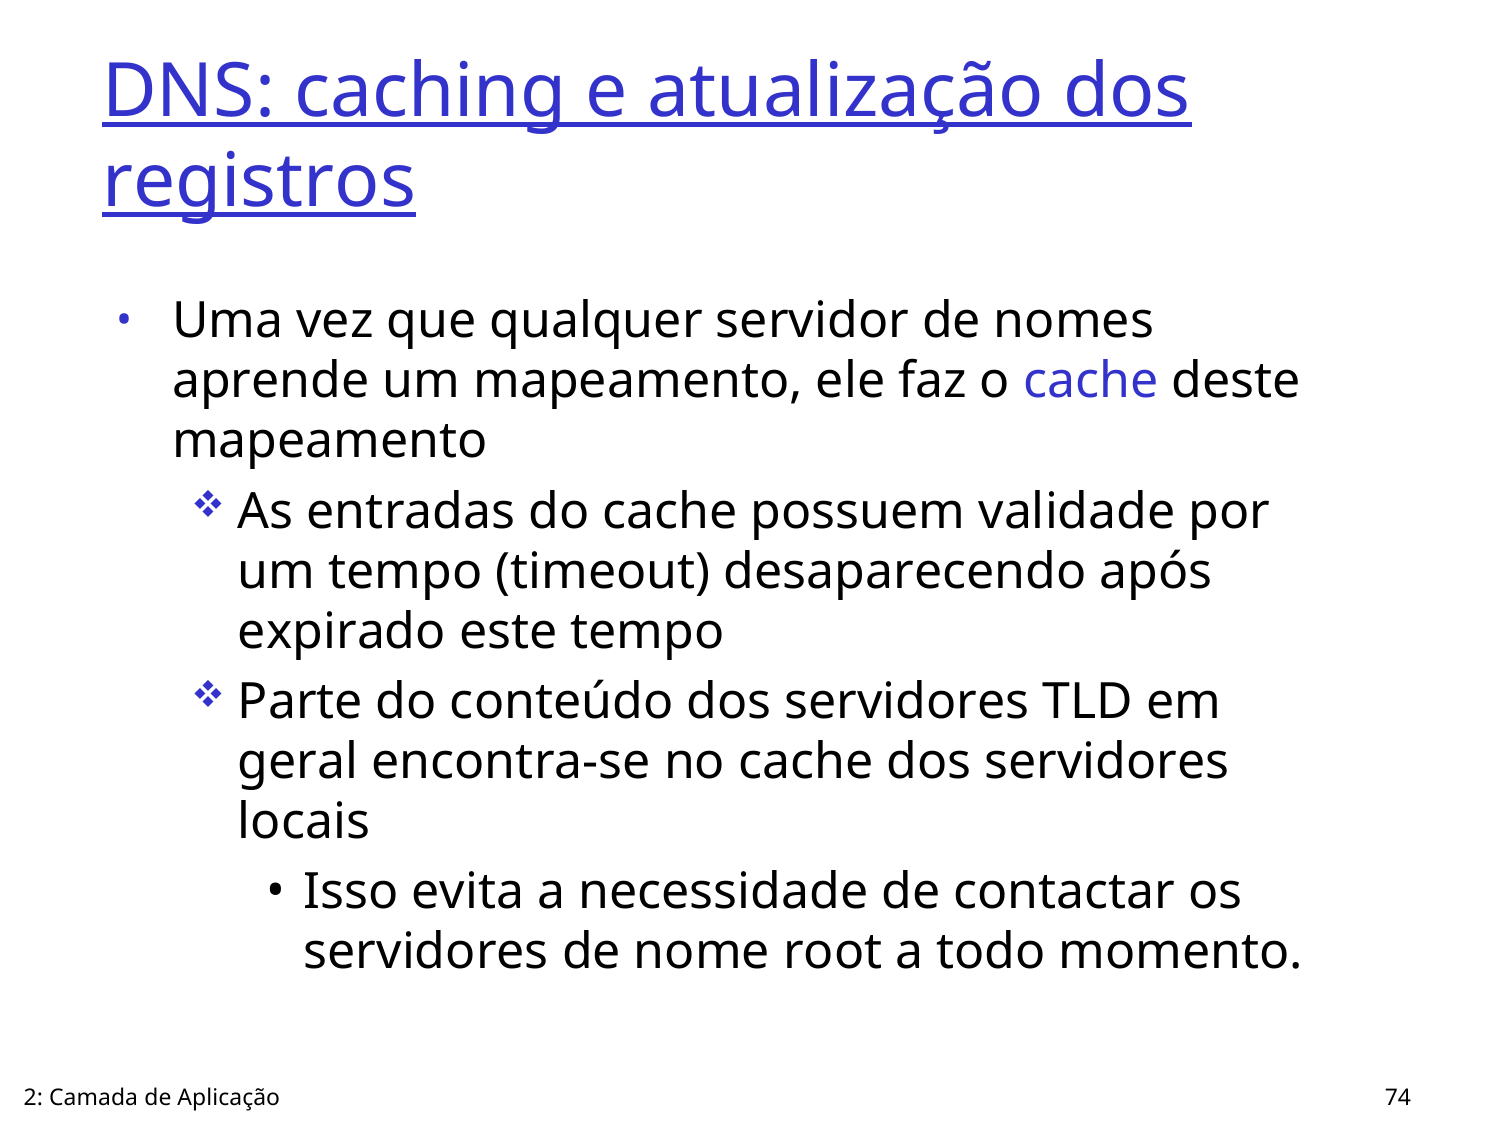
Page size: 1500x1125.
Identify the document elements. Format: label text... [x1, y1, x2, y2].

title DNS: caching e atualização dos registros [87, 33, 1363, 229]
list Uma vez que qualquer servidor de nomes aprende um mapeamento, ele faz o cache deste mapeamento As entradas do cache possuem validade por um tempo (timeout) desaparecendo após expirado este tempo Parte do conteúdo dos servidores TLD em geral encontra-se no cache dos servidores locais Isso evita a necessidade de contactar os servidores de nome root a todo momento. [101, 280, 1335, 1013]
